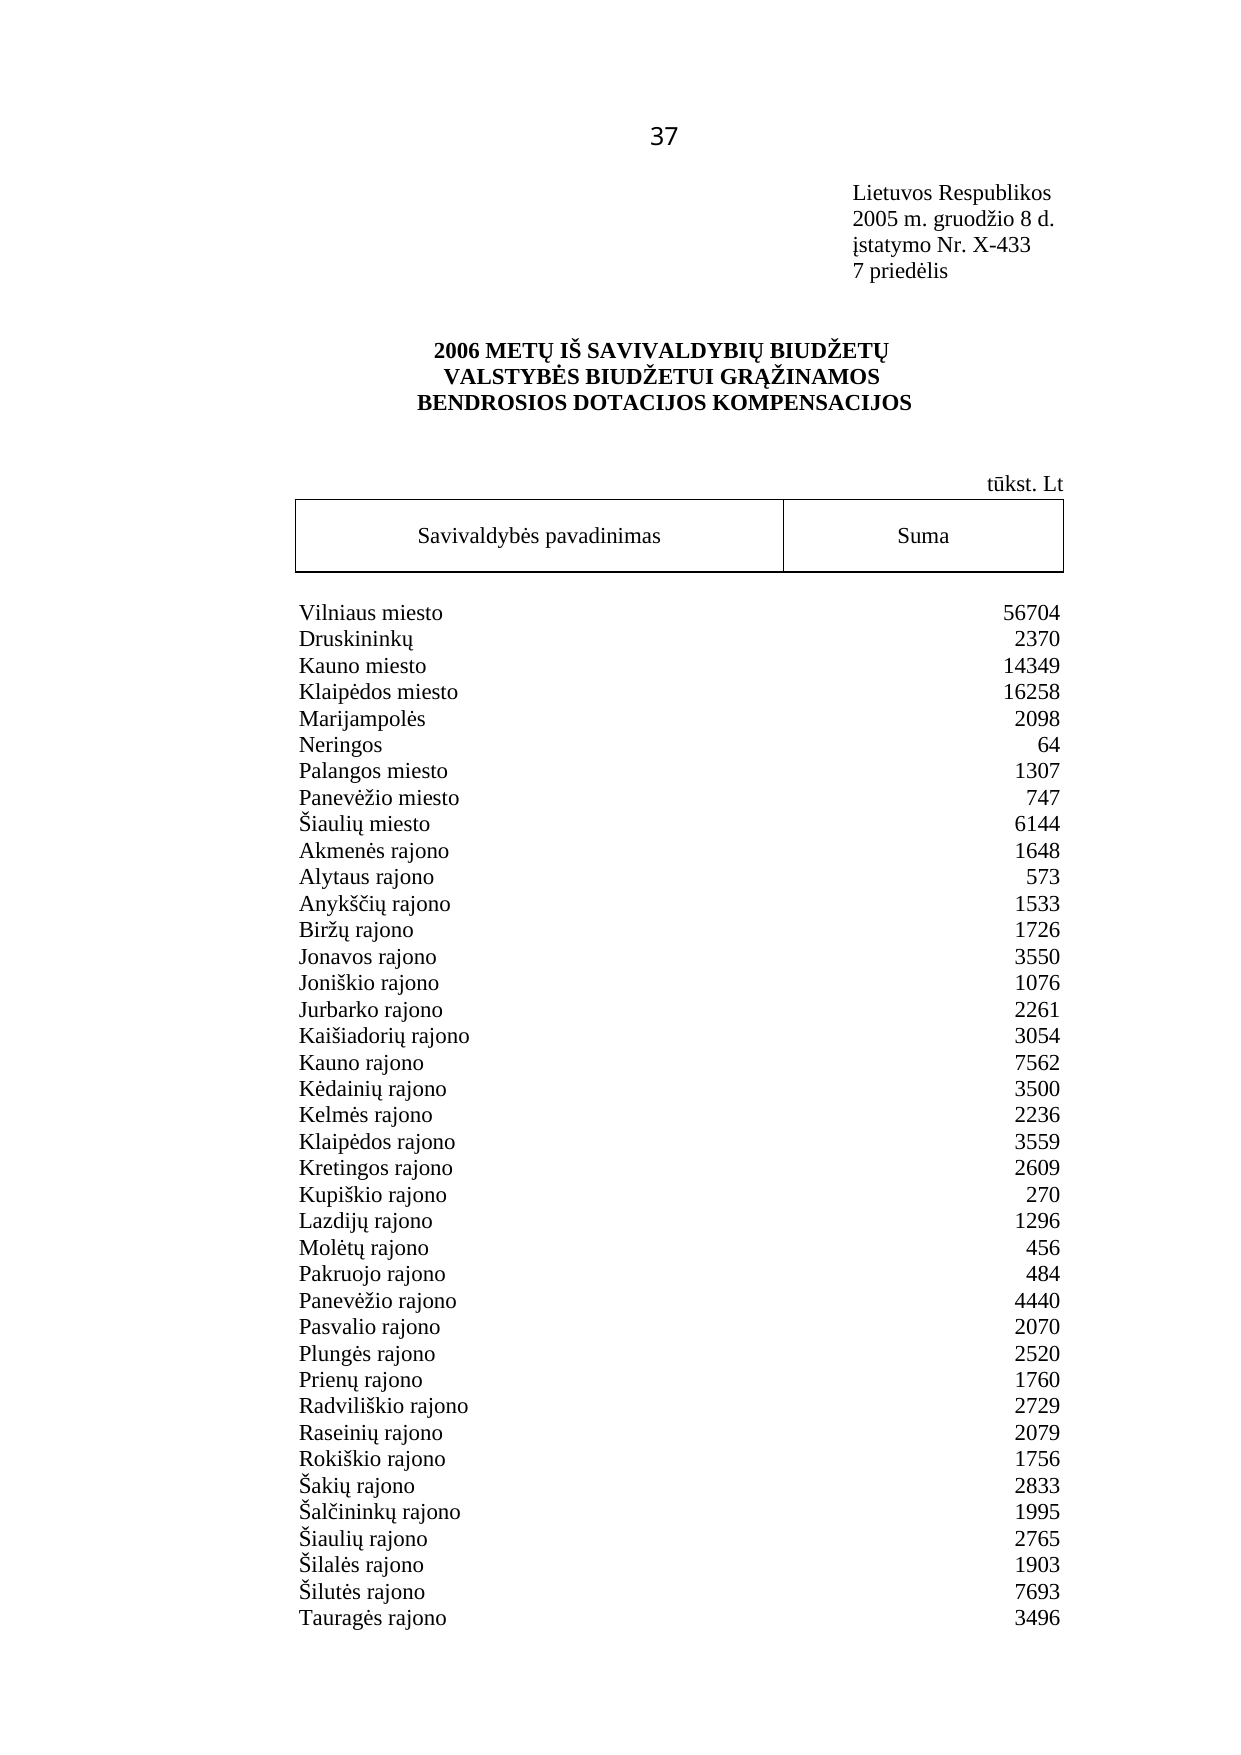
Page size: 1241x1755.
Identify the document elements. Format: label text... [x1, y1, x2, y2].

table_cell 7562 [783, 1049, 1063, 1075]
table_cell Akmenės rajono [295, 837, 783, 863]
table_cell Kaišiadorių rajono [295, 1022, 783, 1048]
table_cell [295, 573, 783, 599]
table_cell 484 [783, 1260, 1063, 1287]
table_cell Kretingos rajono [295, 1154, 783, 1181]
table_cell Alytaus rajono [295, 863, 783, 890]
table_cell Jurbarko rajono [295, 996, 783, 1022]
table_cell Tauragės rajono [295, 1604, 783, 1631]
table_cell Palangos miesto [295, 758, 783, 784]
table_cell Druskininkų [295, 625, 783, 652]
table_cell 1995 [783, 1498, 1063, 1525]
table_cell 270 [783, 1181, 1063, 1207]
table_cell 2261 [783, 996, 1063, 1022]
text BENDROSIOS DOTACIJOS KOMPENSACIJOS [177, 389, 1152, 416]
table_cell 6144 [783, 810, 1063, 837]
table_cell Raseinių rajono [295, 1419, 783, 1445]
table_cell 1726 [783, 916, 1063, 943]
table_cell [783, 573, 1063, 599]
table_cell Kauno rajono [295, 1049, 783, 1075]
table_cell Biržų rajono [295, 916, 783, 943]
table_header [295, 469, 783, 499]
table_cell Šakių rajono [295, 1472, 783, 1498]
table_cell Marijampolės [295, 705, 783, 731]
table_cell Neringos [295, 731, 783, 757]
table_cell 2729 [783, 1393, 1063, 1419]
text 7 priedėlis [177, 258, 1152, 284]
table_cell Panevėžio miesto [295, 784, 783, 810]
table_cell 2765 [783, 1525, 1063, 1551]
table_cell Kauno miesto [295, 652, 783, 678]
table_cell Suma [784, 500, 1063, 571]
table_cell 3500 [783, 1075, 1063, 1101]
text VALSTYBĖS BIUDŽETUI GRĄŽINAMOS [177, 363, 1152, 389]
table_cell 3550 [783, 943, 1063, 969]
table_cell Joniškio rajono [295, 969, 783, 996]
table_cell Anykščių rajono [295, 890, 783, 916]
table_cell 1903 [783, 1551, 1063, 1578]
table_cell Molėtų rajono [295, 1234, 783, 1260]
table_cell 64 [783, 731, 1063, 757]
table_cell Kupiškio rajono [295, 1181, 783, 1207]
table_cell Plungės rajono [295, 1340, 783, 1366]
table_cell 2070 [783, 1313, 1063, 1339]
table_cell 1307 [783, 758, 1063, 784]
table_cell 456 [783, 1234, 1063, 1260]
table_cell Klaipėdos miesto [295, 678, 783, 704]
table_cell Jonavos rajono [295, 943, 783, 969]
table_cell 1076 [783, 969, 1063, 996]
table_cell 1296 [783, 1207, 1063, 1234]
table_cell 3559 [783, 1128, 1063, 1154]
table_cell 2098 [783, 705, 1063, 731]
table_cell Šiaulių miesto [295, 810, 783, 837]
table_cell Lazdijų rajono [295, 1207, 783, 1234]
table_cell 1533 [783, 890, 1063, 916]
table_cell 2236 [783, 1101, 1063, 1128]
table_cell 14349 [783, 652, 1063, 678]
table_cell Kėdainių rajono [295, 1075, 783, 1101]
text 2006 METŲ IŠ SAVIVALDYBIŲ BIUDŽETŲ [177, 337, 1152, 363]
table_cell Rokiškio rajono [295, 1445, 783, 1472]
table_cell Pakruojo rajono [295, 1260, 783, 1287]
table_cell Radviliškio rajono [295, 1393, 783, 1419]
table_header tūkst. Lt [783, 469, 1063, 499]
table_cell 1648 [783, 837, 1063, 863]
text įstatymo Nr. X-433 [177, 231, 1152, 258]
table_cell 3496 [783, 1604, 1063, 1631]
table_cell Šilutės rajono [295, 1578, 783, 1604]
table_cell Panevėžio rajono [295, 1287, 783, 1313]
table_cell 56704 [783, 599, 1063, 625]
table_cell Vilniaus miesto [295, 599, 783, 625]
table_cell 2370 [783, 625, 1063, 652]
table_cell Savivaldybės pavadinimas [296, 500, 783, 571]
table_cell Kelmės rajono [295, 1101, 783, 1128]
table_cell 3054 [783, 1022, 1063, 1048]
table_cell 2833 [783, 1472, 1063, 1498]
table_cell Šalčininkų rajono [295, 1498, 783, 1525]
table_cell 4440 [783, 1287, 1063, 1313]
table_cell 2609 [783, 1154, 1063, 1181]
table_cell Pasvalio rajono [295, 1313, 783, 1339]
table_cell 1756 [783, 1445, 1063, 1472]
table_cell 2520 [783, 1340, 1063, 1366]
table_cell Šiaulių rajono [295, 1525, 783, 1551]
table_cell Klaipėdos rajono [295, 1128, 783, 1154]
text 2005 m. gruodžio 8 d. [177, 205, 1152, 231]
table_cell 7693 [783, 1578, 1063, 1604]
table_cell 2079 [783, 1419, 1063, 1445]
table_cell 16258 [783, 678, 1063, 704]
text Lietuvos Respublikos [177, 178, 1152, 205]
table_cell 1760 [783, 1366, 1063, 1392]
table_cell 573 [783, 863, 1063, 890]
table_cell Prienų rajono [295, 1366, 783, 1392]
table_cell 747 [783, 784, 1063, 810]
table_cell Šilalės rajono [295, 1551, 783, 1578]
